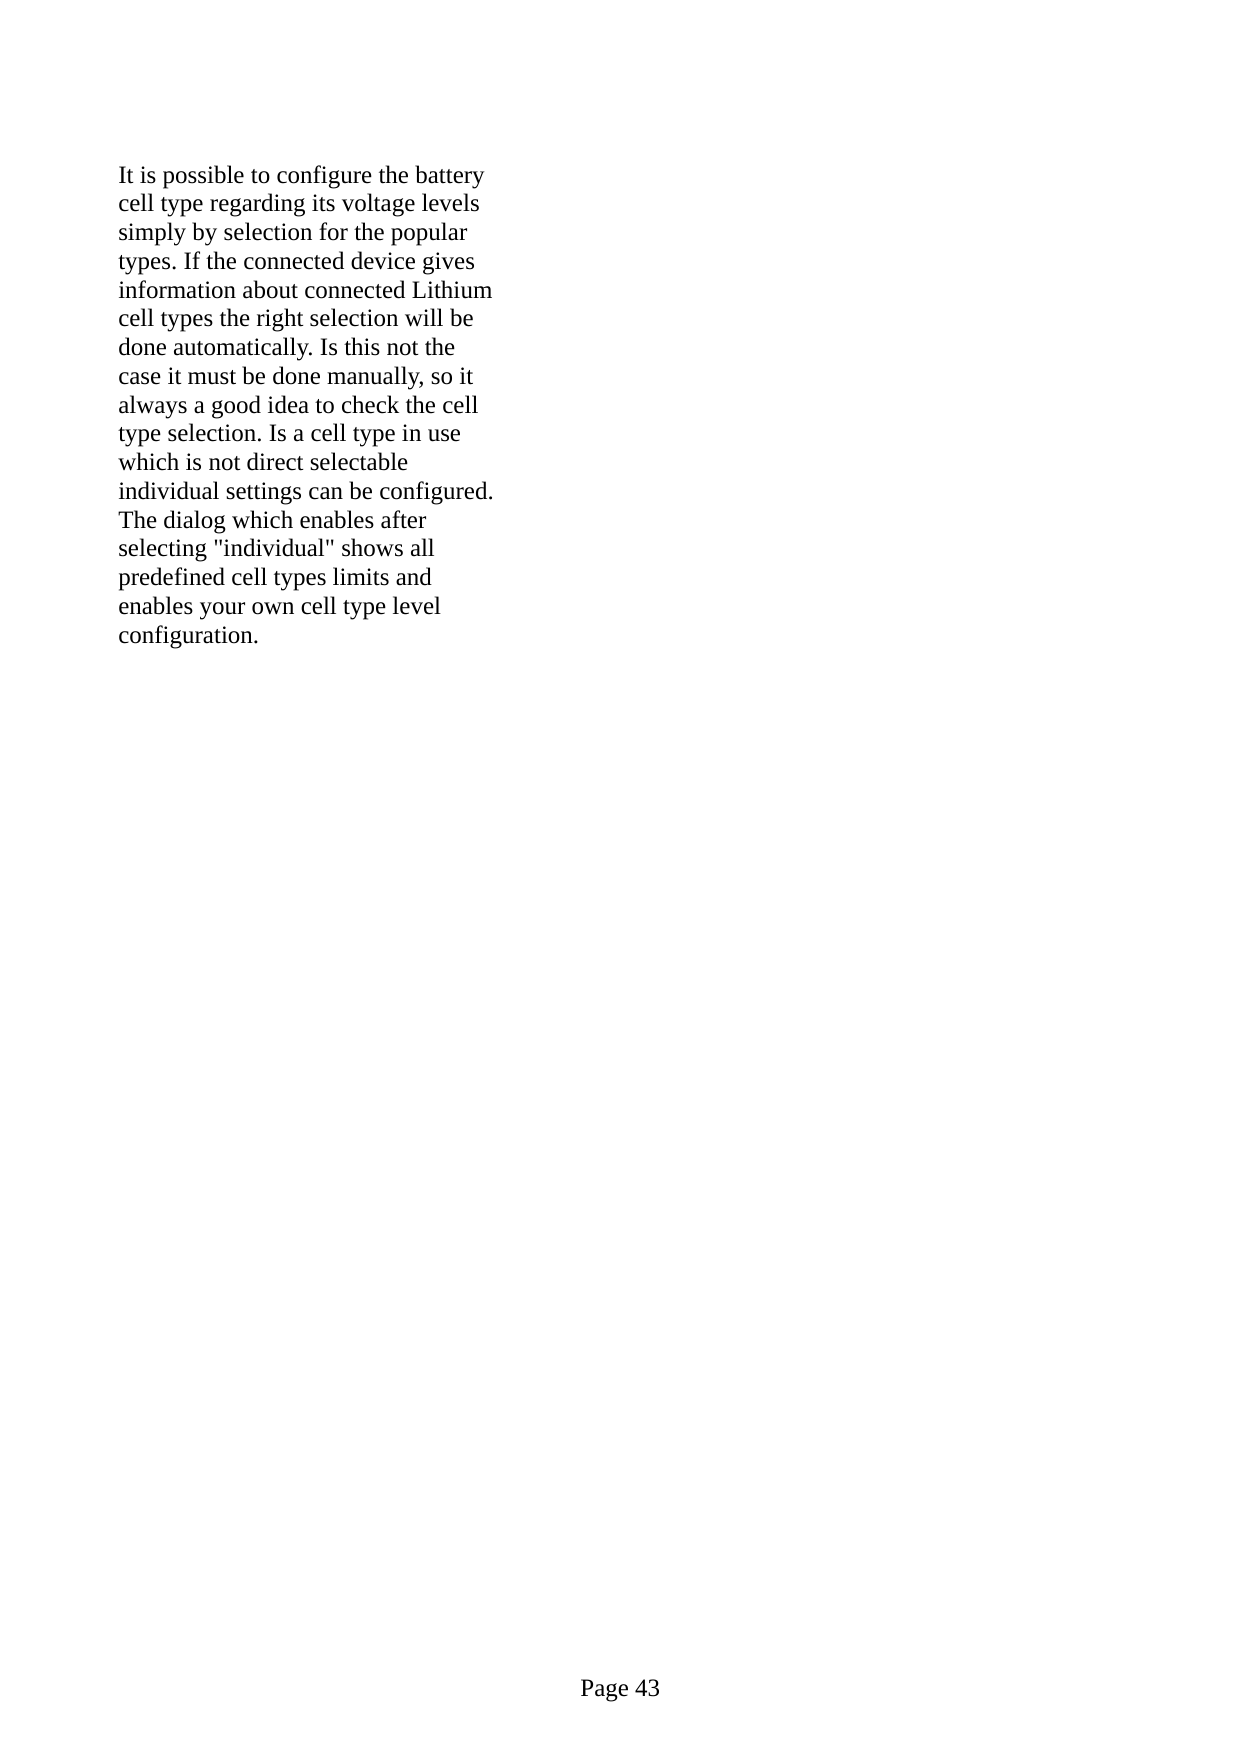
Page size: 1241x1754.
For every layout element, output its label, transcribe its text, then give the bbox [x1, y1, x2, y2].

text It is possible to configure the battery cell type regarding its voltage levels simply by selection for the popular types. If the connected device gives information about connected Lithium cell types the right selection will be done automatically. Is this not the case it must be done manually, so it always a good idea to check the cell type selection. Is a cell type in use which is not direct selectable individual settings can be configured. The dialog which enables after selecting "individual" shows all predefined cell types limits and enables your own cell type level configuration. [118, 102, 1122, 648]
